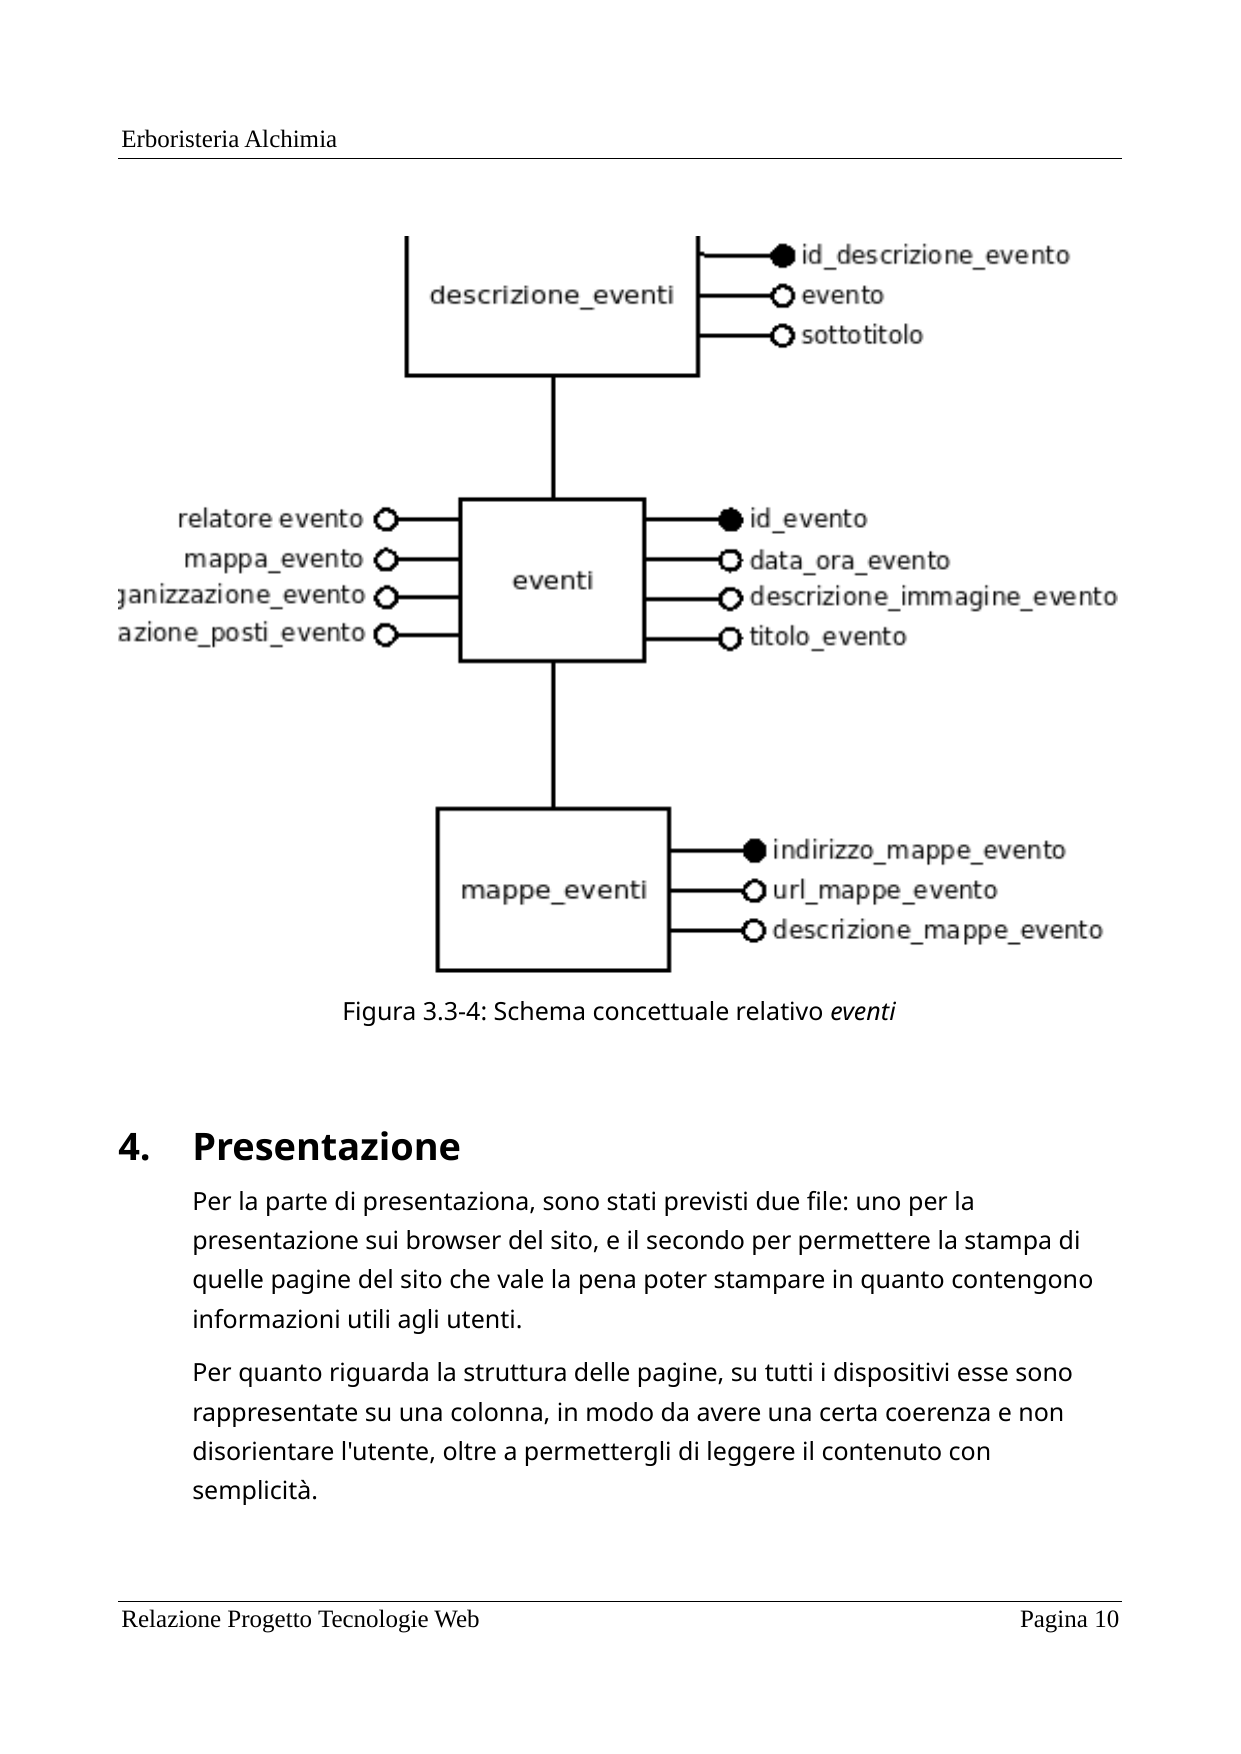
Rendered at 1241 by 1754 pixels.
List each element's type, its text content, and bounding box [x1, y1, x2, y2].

text Per la parte di presentaziona, sono stati previsti due file: uno per la presentazione sui browser del sito, e il secondo per permettere la stampa di quelle pagine del sito che vale la pena poter stampare in quanto contengono informazioni utili agli utenti. [192, 1184, 1122, 1335]
subtitle 4. Presentazione [118, 1120, 1122, 1171]
text Figura 3.3-4: Schema concettuale relativo eventi [118, 993, 1122, 1027]
text Per quanto riguarda la struttura delle pagine, su tutti i dispositivi esse sono rappresentate su una colonna, in modo da avere una certa coerenza e non disorientare l'utente, oltre a permettergli di leggere il contenuto con semplicità. [192, 1355, 1122, 1507]
